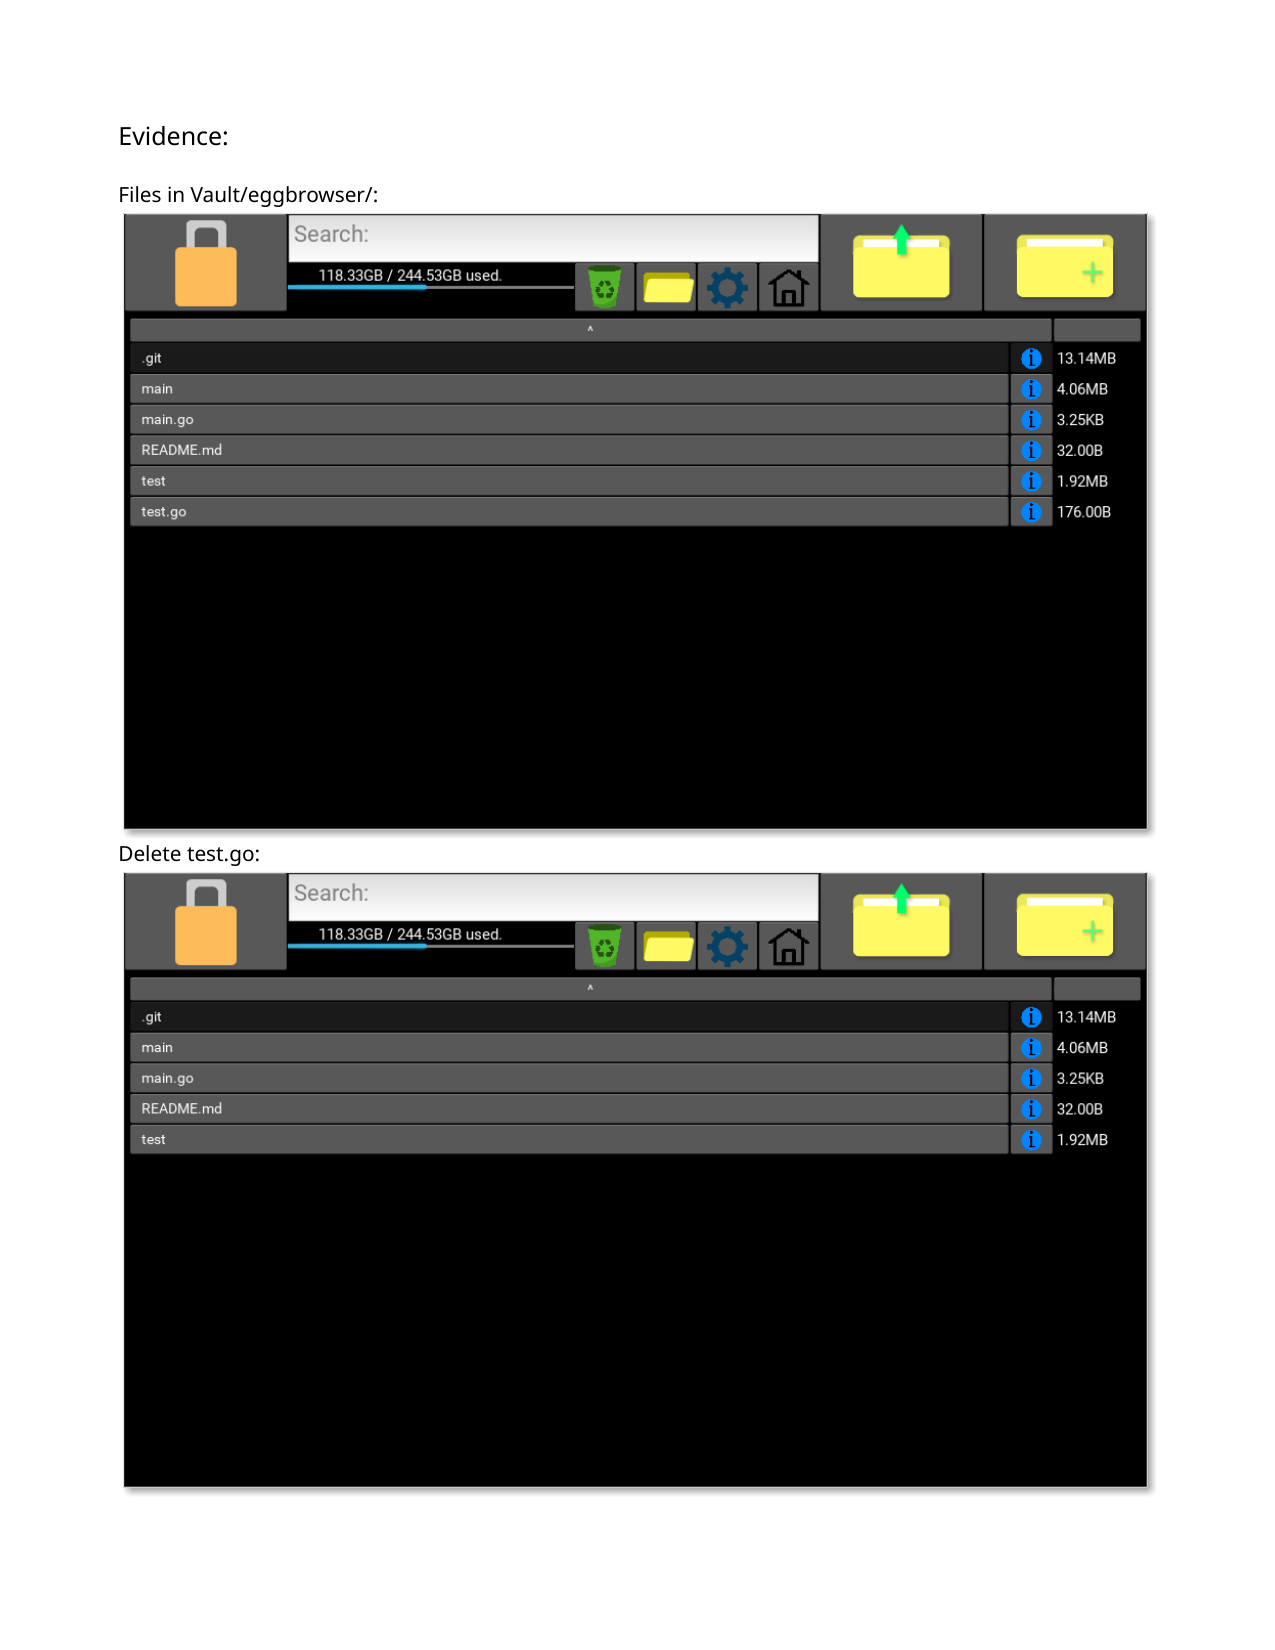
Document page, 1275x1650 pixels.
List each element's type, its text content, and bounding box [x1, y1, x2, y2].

text Files in Vault/eggbrowser/: [118, 181, 1157, 209]
picture [118, 867, 1157, 1497]
picture [118, 209, 1157, 839]
text Delete test.go: [118, 839, 1157, 867]
text Evidence: [118, 118, 1157, 152]
